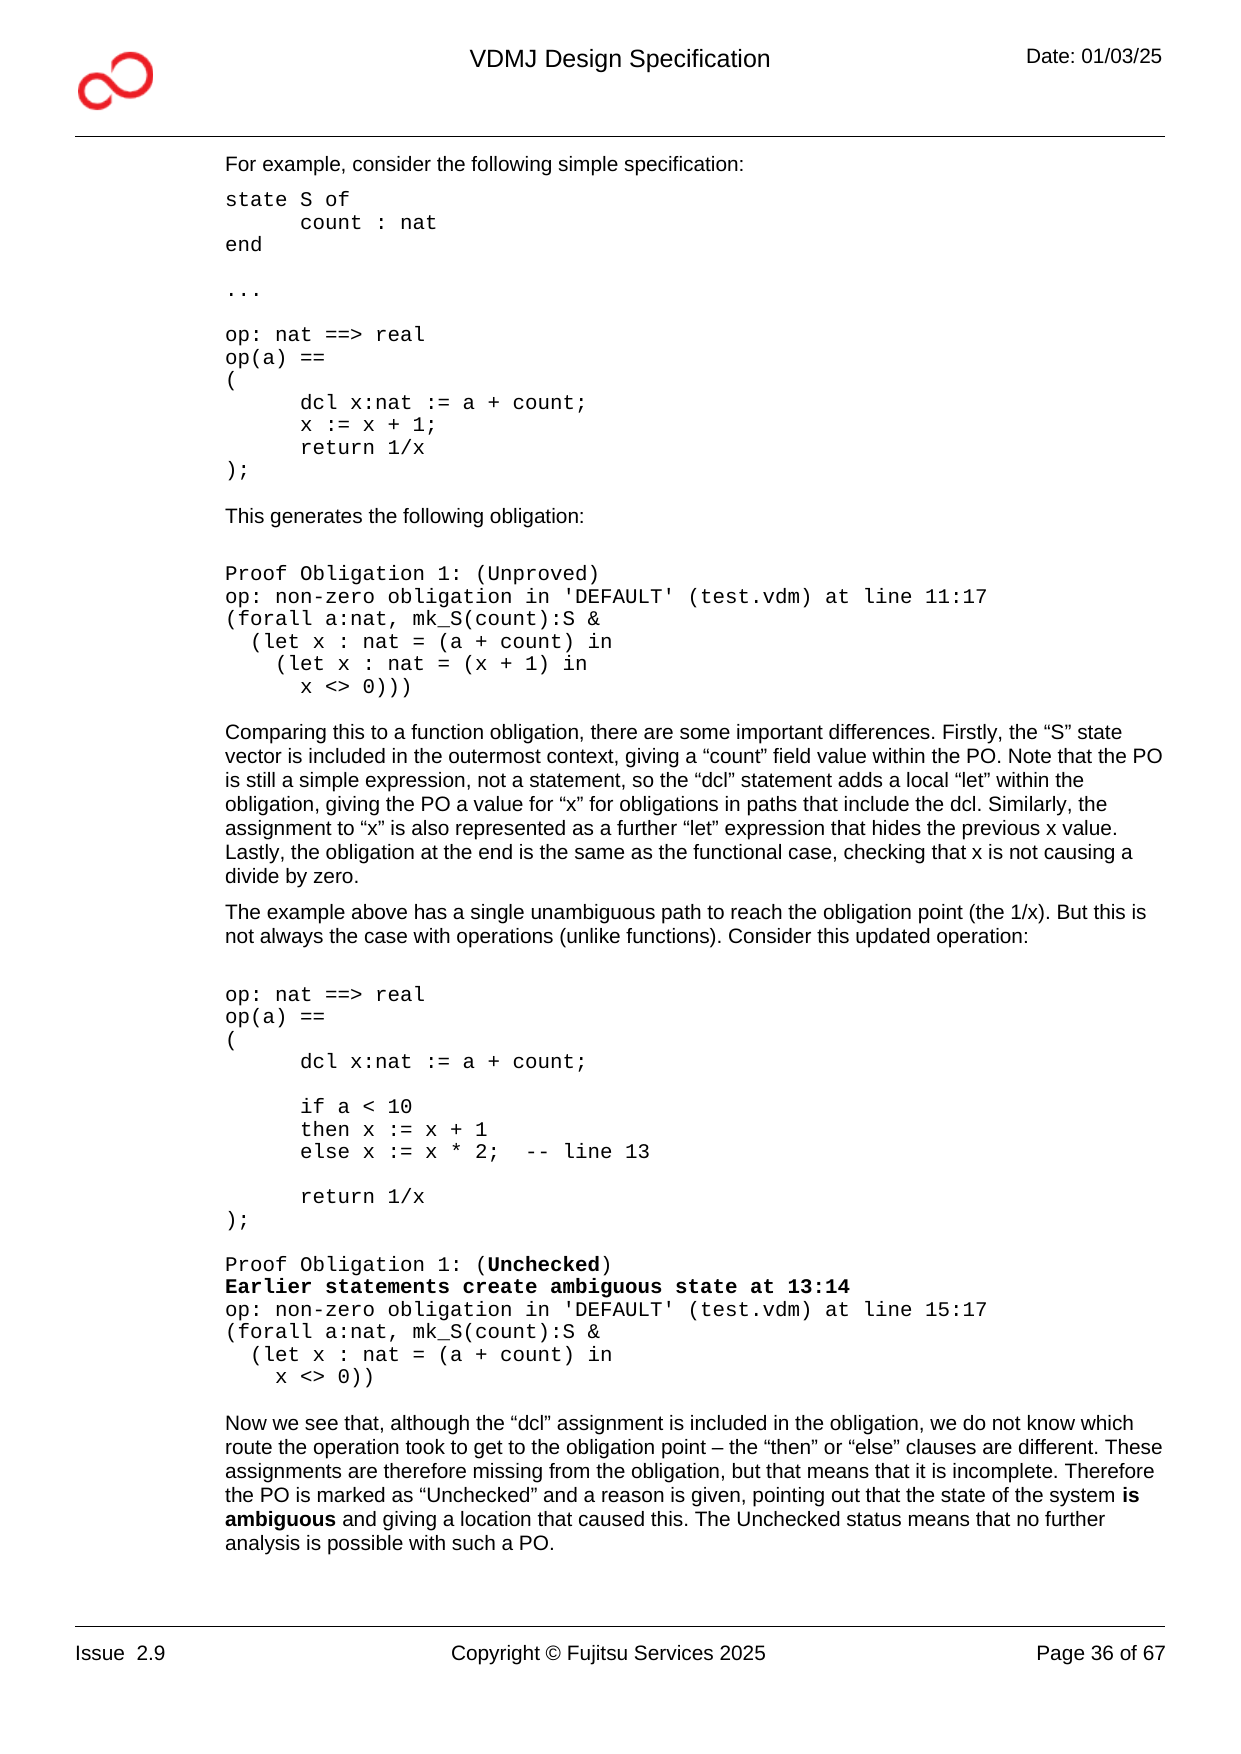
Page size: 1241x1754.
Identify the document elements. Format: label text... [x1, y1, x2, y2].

text Now we see that, although the “dcl” assignment is included in the obligation, we do not know which route the operation took to get to the obligation point – the “then” or “else” clauses are different. These assignments are therefore missing from the obligation, but that means that it is incomplete. Therefore the PO is marked as “Unchecked” and a reason is given, pointing out that the state of the system is ambiguous and giving a location that caused this. The Unchecked status means that no further analysis is possible with such a PO. [225, 1411, 1165, 1555]
text The example above has a single unambiguous path to reach the obligation point (the 1/x). But this is not always the case with operations (unlike functions). Consider this updated operation: [225, 901, 1165, 948]
text Earlier statements create ambiguous state at 13:14 [225, 1276, 1165, 1298]
text state S of [225, 189, 1165, 211]
text (forall a:nat, mk_S(count):S & [225, 608, 1165, 630]
text dcl x:nat := a + count; [225, 391, 1165, 414]
text op(a) == [225, 1006, 1165, 1028]
text op(a) == [225, 346, 1165, 369]
text return 1/x [225, 436, 1165, 459]
text ( [225, 1028, 1165, 1051]
text ); [225, 1208, 1165, 1231]
text For example, consider the following simple specification: [225, 152, 1165, 176]
text ); [225, 459, 1165, 481]
text ( [225, 369, 1165, 391]
text Proof Obligation 1: (Unproved) [225, 563, 1165, 585]
text count : nat [225, 211, 1165, 234]
text (let x : nat = (x + 1) in [225, 653, 1165, 675]
text end [225, 234, 1165, 256]
picture [78, 44, 153, 120]
text (let x : nat = (a + count) in [225, 630, 1165, 653]
text op: nat ==> real [225, 983, 1165, 1006]
text return 1/x [225, 1186, 1165, 1208]
text (let x : nat = (a + count) in [225, 1343, 1165, 1366]
text dcl x:nat := a + count; [225, 1051, 1165, 1073]
text op: non-zero obligation in 'DEFAULT' (test.vdm) at line 11:17 [225, 585, 1165, 608]
text if a < 10 [225, 1096, 1165, 1118]
text Comparing this to a function obligation, there are some important differences. Firstly, the “S” state vector is included in the outermost context, giving a “count” field value within the PO. Note that the PO is still a simple expression, not a statement, so the “dcl” statement adds a local “let” within the obligation, giving the PO a value for “x” for obligations in paths that include the dcl. Similarly, the assignment to “x” is also represented as a further “let” expression that hides the previous x value. Lastly, the obligation at the end is the same as the functional case, checking that x is not causing a divide by zero. [225, 720, 1165, 888]
text then x := x + 1 [225, 1118, 1165, 1141]
text op: non-zero obligation in 'DEFAULT' (test.vdm) at line 15:17 [225, 1298, 1165, 1321]
text Proof Obligation 1: (Unchecked) [225, 1253, 1165, 1276]
text ... [225, 279, 1165, 301]
text else x := x * 2; -- line 13 [225, 1141, 1165, 1163]
text (forall a:nat, mk_S(count):S & [225, 1321, 1165, 1343]
text x <> 0))) [225, 675, 1165, 698]
text x <> 0)) [225, 1366, 1165, 1388]
text x := x + 1; [225, 414, 1165, 436]
text This generates the following obligation: [225, 504, 1165, 528]
text op: nat ==> real [225, 324, 1165, 346]
